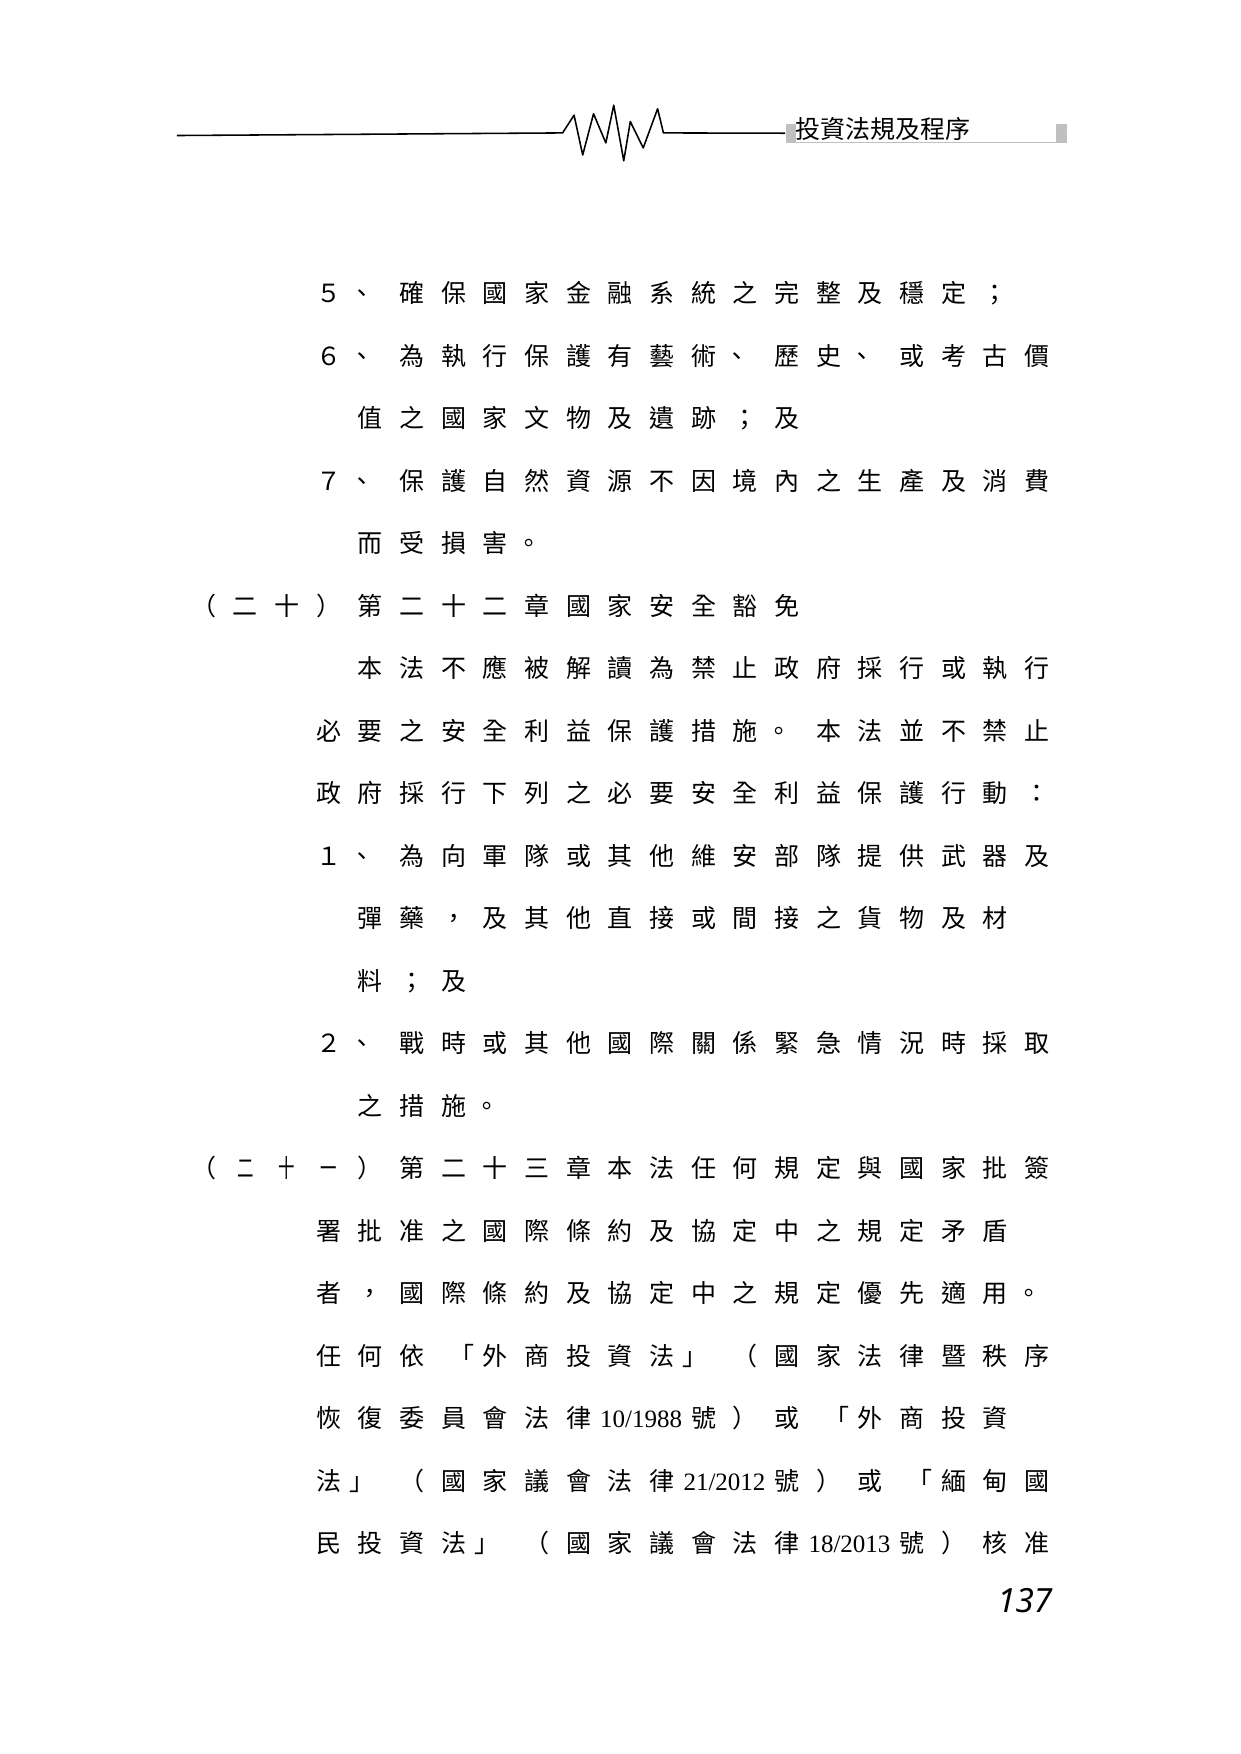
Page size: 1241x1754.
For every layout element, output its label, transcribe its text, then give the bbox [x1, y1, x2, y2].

text ５、確保國家金融系統之完整及穩定； [281, 250, 1058, 313]
text １、為向軍隊或其他維安部隊提供武器及彈藥，及其他直接或間接之貨物及材料；及 [281, 813, 1058, 1000]
text ７、保護自然資源不因境內之生產及消費而受損害。 [281, 438, 1058, 563]
text （二十一）第二十三章本法任何規定與國家批簽署批准之國際條約及協定中之規定矛盾者，國際條約及協定中之規定優先適用。任何依「外商投資法」（國家法律暨秩序恢復委員會法律10/1988號）或「外商投資法」（國家議會法律21/2012號）或「緬甸國民投資法」（國家議會法律18/2013號）核准 [183, 1125, 1058, 1563]
text （二十）第二十二章國家安全豁免 [183, 563, 1058, 625]
text ６、為執行保護有藝術、歷史、或考古價值之國家文物及遺跡；及 [281, 313, 1058, 438]
text ２、戰時或其他國際關係緊急情況時採取之措施。 [281, 1000, 1058, 1125]
text 本法不應被解讀為禁止政府採行或執行必要之安全利益保護措施。本法並不禁止政府採行下列之必要安全利益保護行動： [281, 625, 1058, 813]
